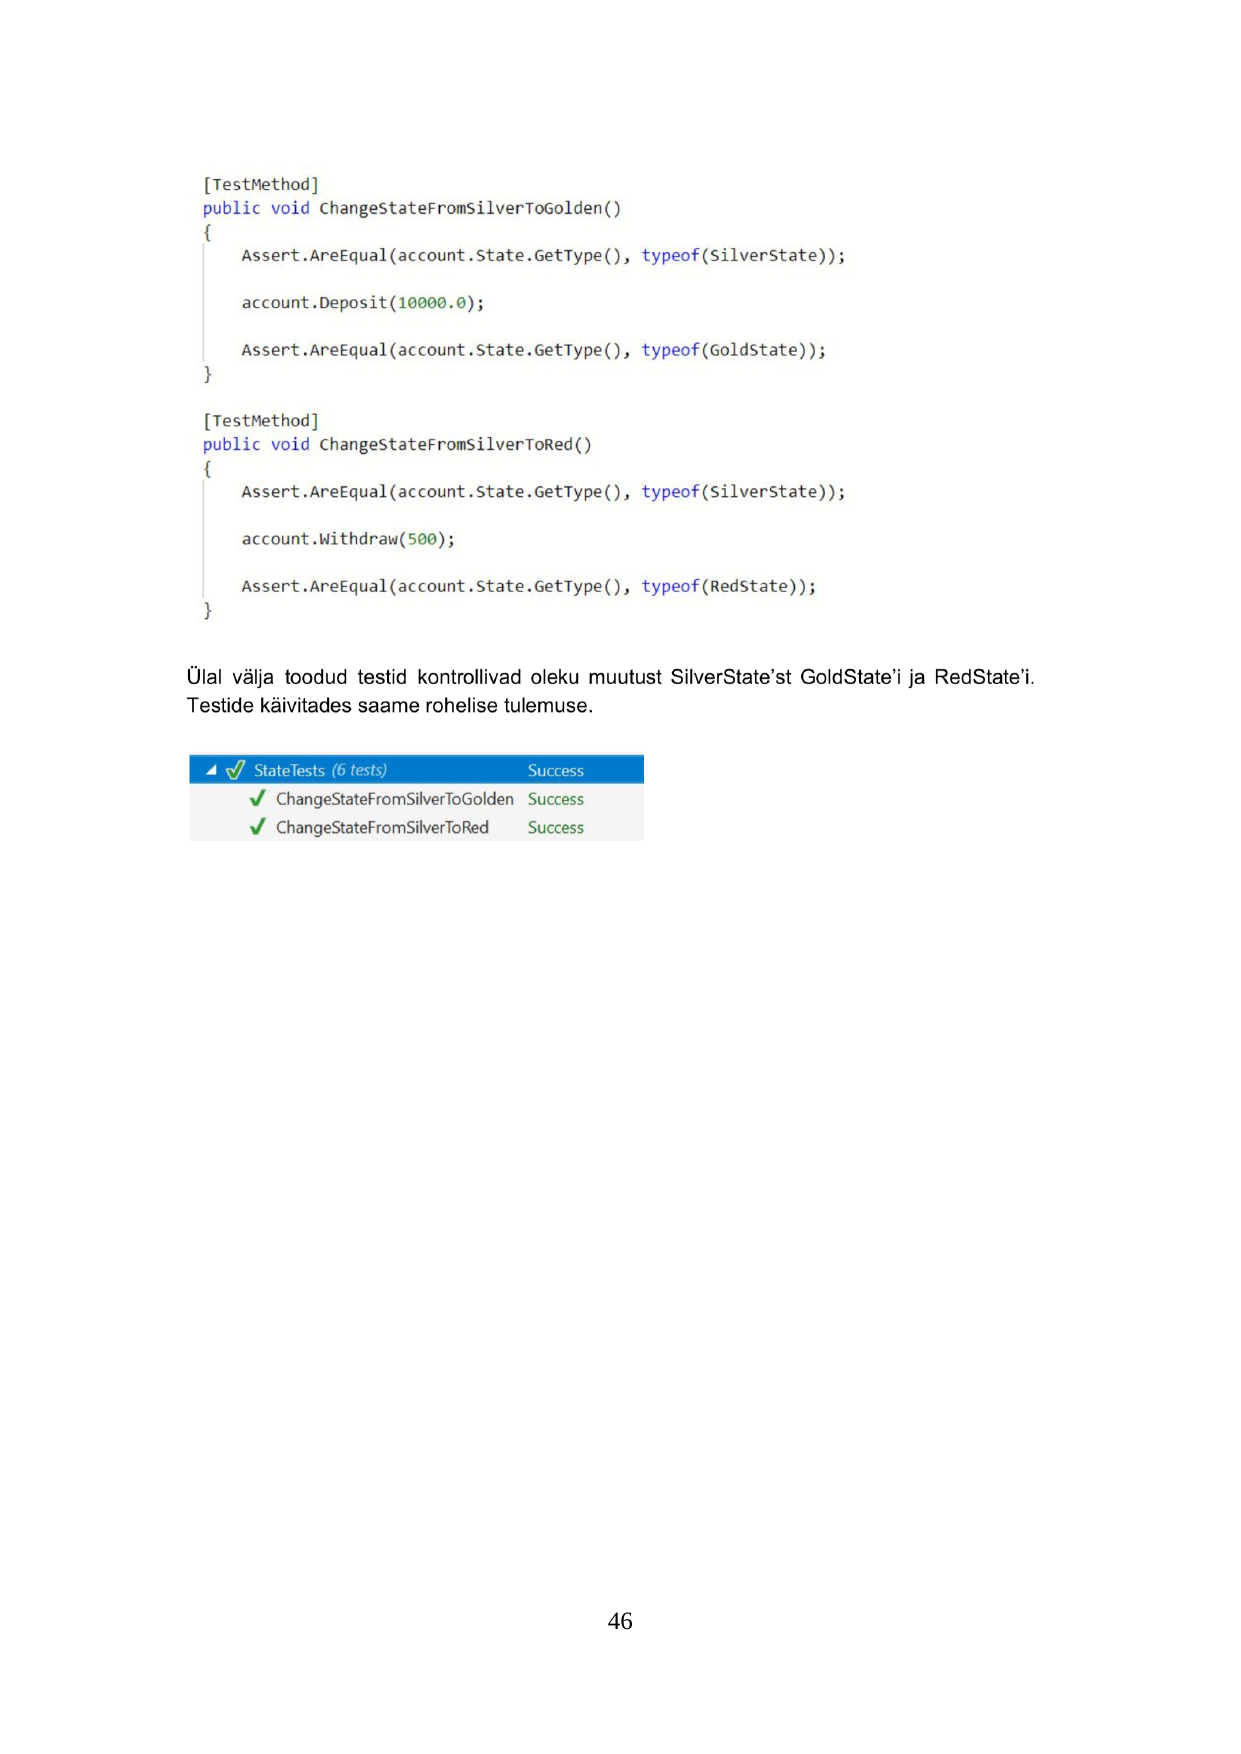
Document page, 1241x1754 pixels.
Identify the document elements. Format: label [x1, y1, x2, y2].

picture [177, 147, 1063, 855]
